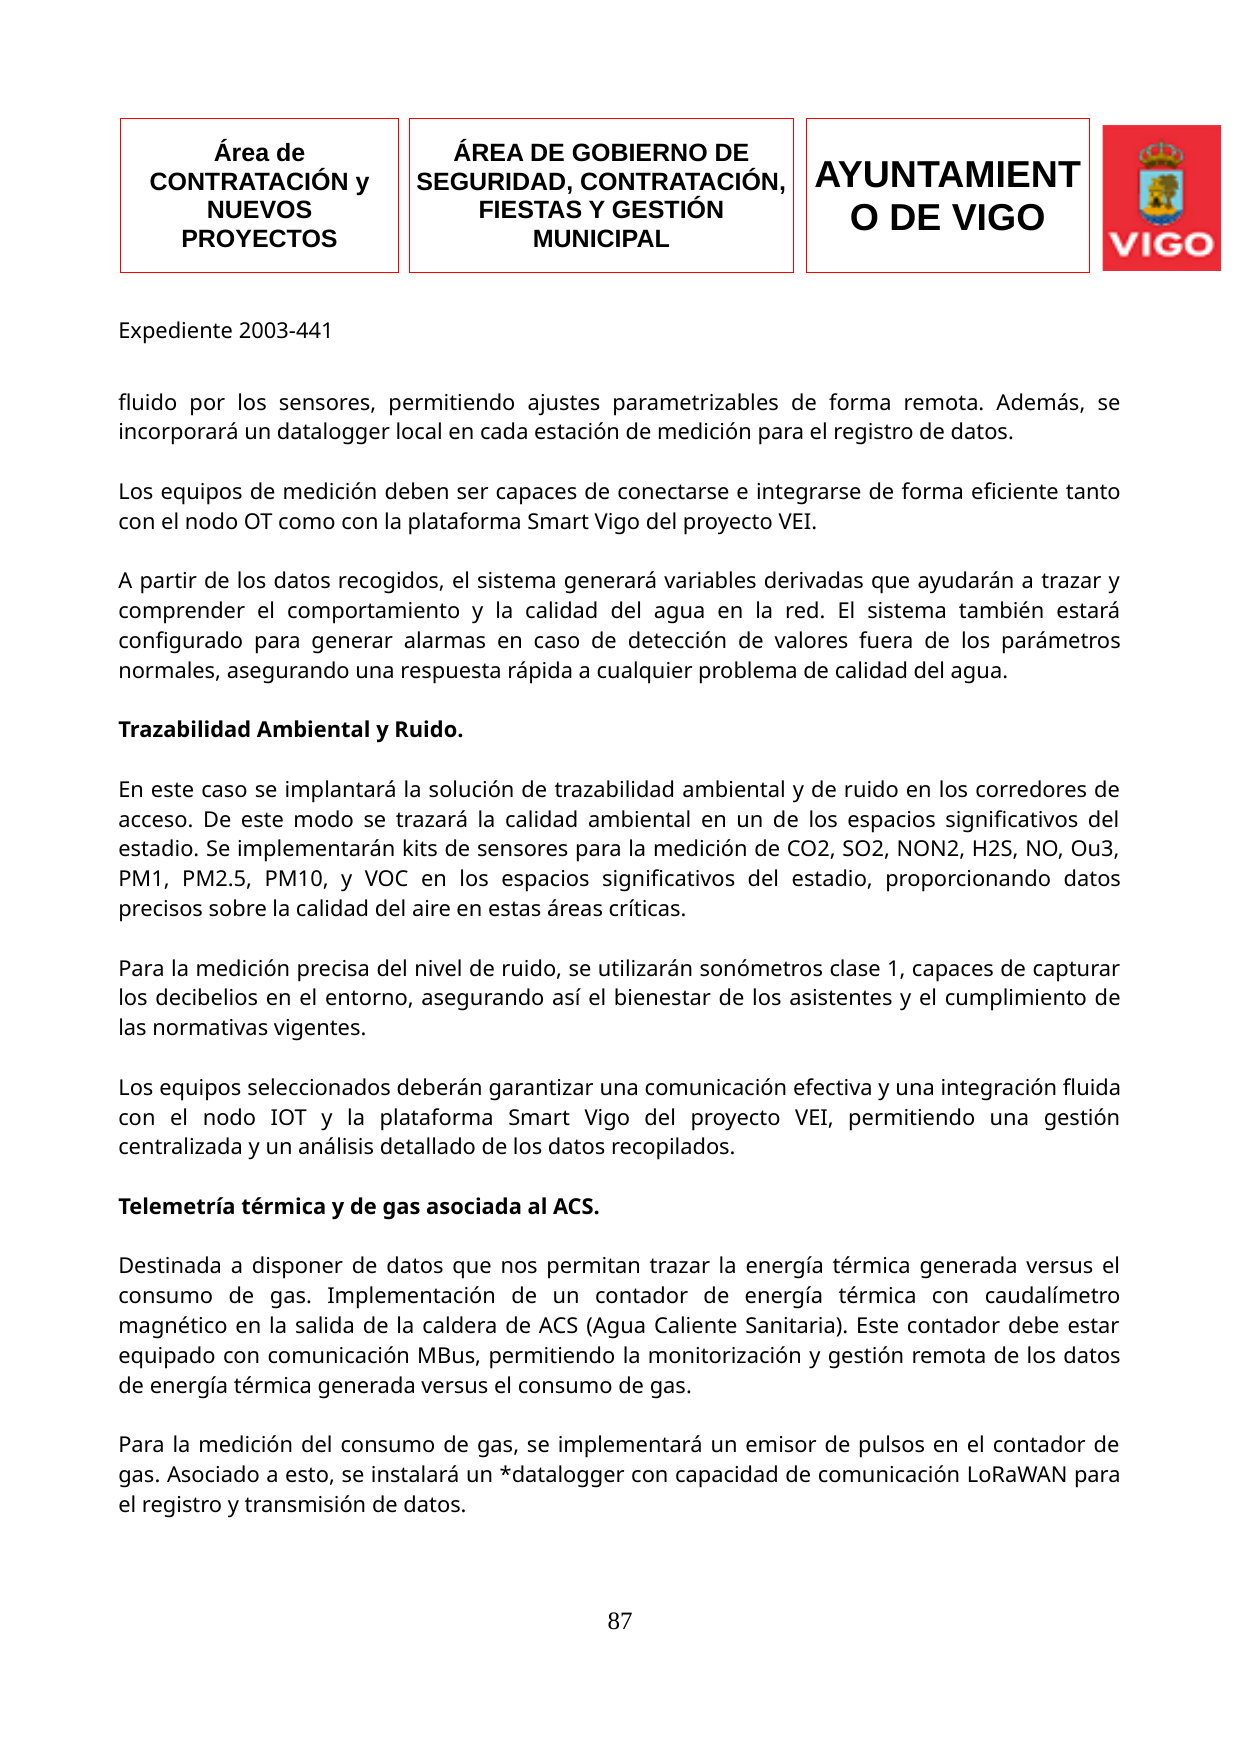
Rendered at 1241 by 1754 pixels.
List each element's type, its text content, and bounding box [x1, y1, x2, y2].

text Para la medición precisa del nivel de ruido, se utilizarán sonómetros clase 1, capaces de capturar los decibelios en el entorno, asegurando así el bienestar de los asistentes y el cumplimiento de las normativas vigentes. [118, 952, 1122, 1042]
picture [1102, 125, 1222, 271]
text Los equipos seleccionados deberán garantizar una comunicación efectiva y una integración fluida con el nodo IOT y la plataforma Smart Vigo del proyecto VEI, permitiendo una gestión centralizada y un análisis detallado de los datos recopilados. [118, 1072, 1122, 1161]
text A partir de los datos recogidos, el sistema generará variables derivadas que ayudarán a trazar y comprender el comportamiento y la calidad del agua en la red. El sistema también estará configurado para generar alarmas en caso de detección de valores fuera de los parámetros normales, asegurando una respuesta rápida a cualquier problema de calidad del agua. [118, 565, 1122, 684]
text Para la medición del consumo de gas, se implementará un emisor de pulsos en el contador de gas. Asociado a esto, se instalará un *datalogger con capacidad de comunicación LoRaWAN para el registro y transmisión de datos. [118, 1429, 1122, 1518]
text En este caso se implantará la solución de trazabilidad ambiental y de ruido en los corredores de acceso. De este modo se trazará la calidad ambiental en un de los espacios significativos del estadio. Se implementarán kits de sensores para la medición de CO2, SO2, NON2, H2S, NO, Ou3, PM1, PM2.5, PM10, y VOC en los espacios significativos del estadio, proporcionando datos precisos sobre la calidad del aire en estas áreas críticas. [118, 774, 1122, 923]
text Telemetría térmica y de gas asociada al ACS. [118, 1191, 1122, 1221]
text fluido por los sensores, permitiendo ajustes parametrizables de forma remota. Además, se incorporará un datalogger local en cada estación de medición para el registro de datos. [118, 386, 1122, 446]
text Los equipos de medición deben ser capaces de conectarse e integrarse de forma eficiente tanto con el nodo OT como con la plataforma Smart Vigo del proyecto VEI. [118, 476, 1122, 535]
text Destinada a disponer de datos que nos permitan trazar la energía térmica generada versus el consumo de gas. Implementación de un contador de energía térmica con caudalímetro magnético en la salida de la caldera de ACS (Agua Caliente Sanitaria). Este contador debe estar equipado con comunicación MBus, permitiendo la monitorización y gestión remota de los datos de energía térmica generada versus el consumo de gas. [118, 1250, 1122, 1399]
text Trazabilidad Ambiental y Ruido. [118, 714, 1122, 744]
